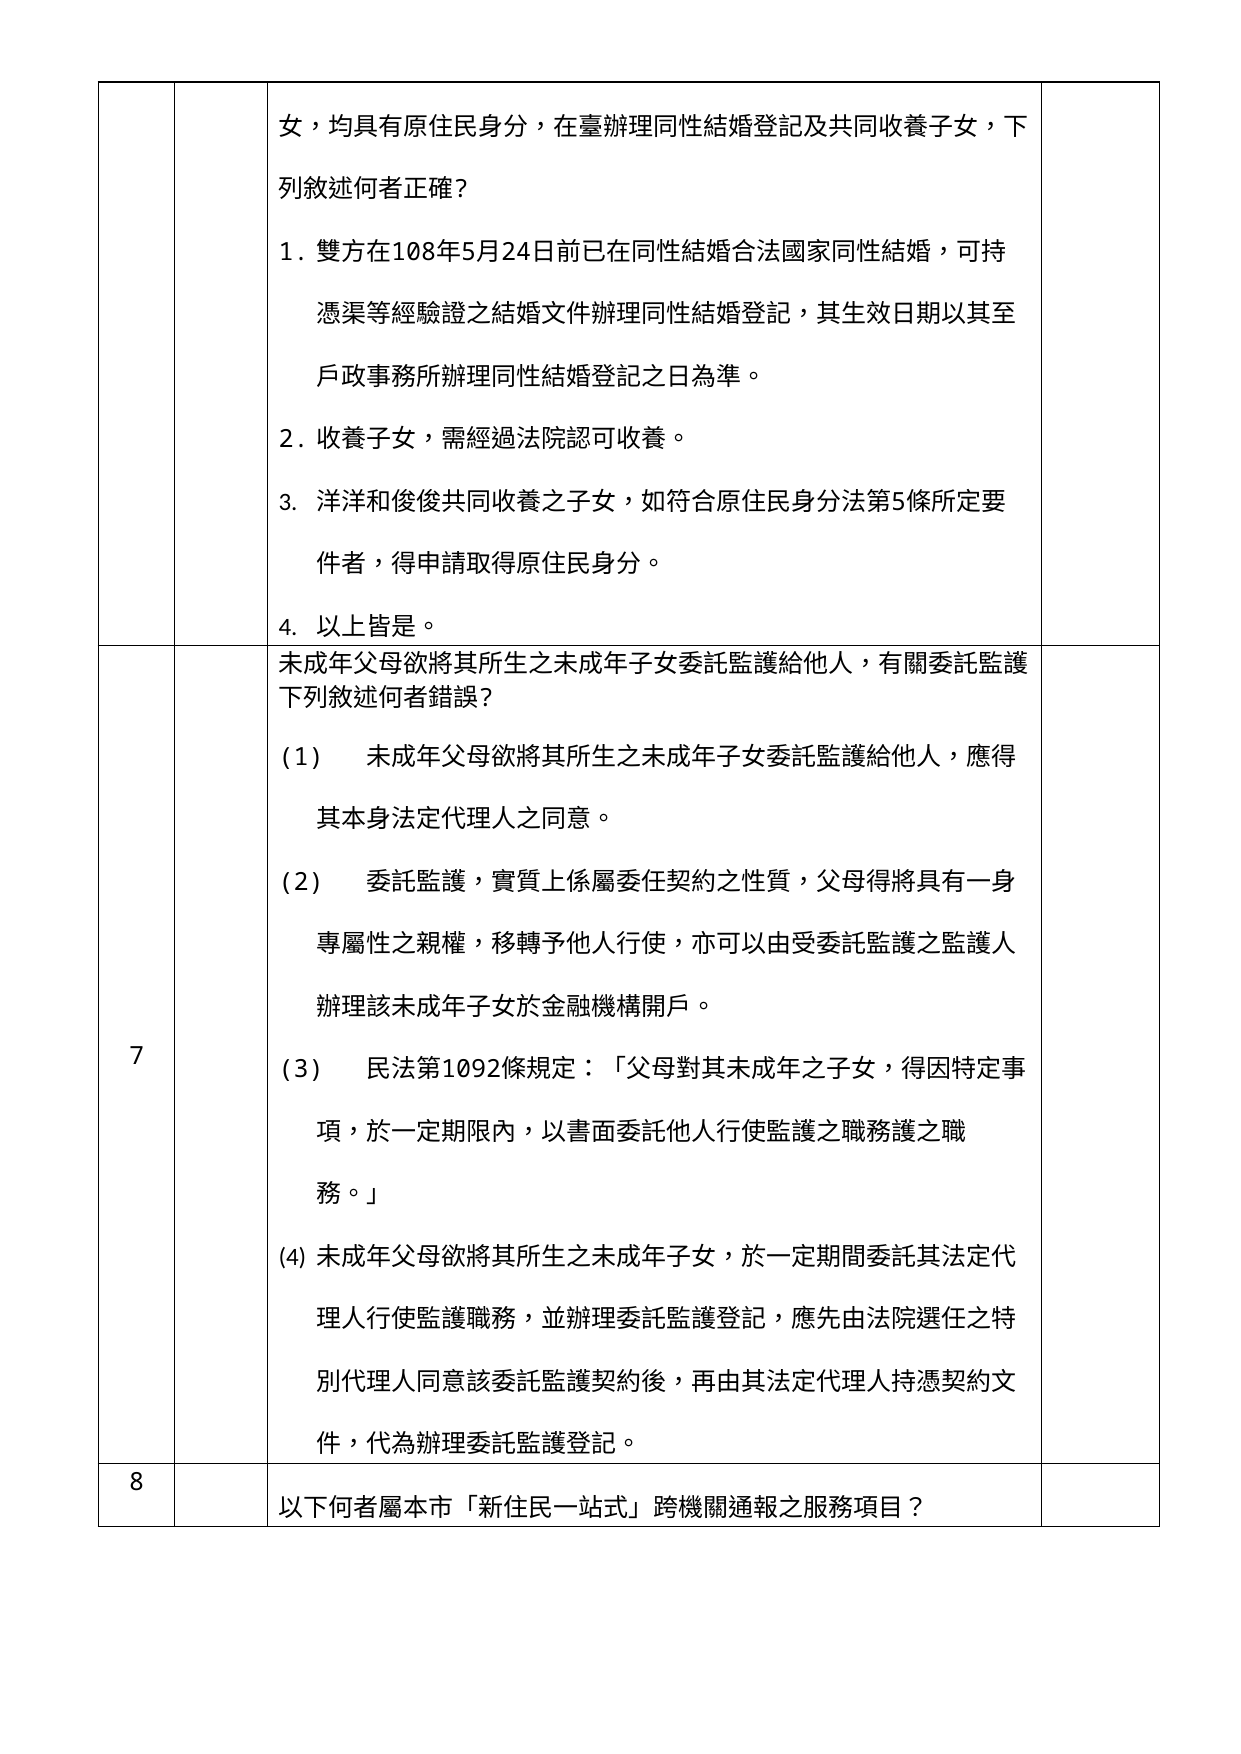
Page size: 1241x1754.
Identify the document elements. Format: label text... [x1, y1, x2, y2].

table_cell 女，均具有原住民身分，在臺辦理同性結婚登記及共同收養子女，下列敘述何者正確? 雙方在108年5月24日前已在同性結婚合法國家同性結婚，可持憑渠等經驗證之結婚文件辦理同性結婚登記，其生效日期以其至戶政事務所辦理同性結婚登記之日為準。 收養子女，需經過法院認可收養。 洋洋和俊俊共同收養之子女，如符合原住民身分法第5條所定要件者，得申請取得原住民身分。 以上皆是。 [268, 83, 1041, 645]
table_cell [1042, 83, 1159, 645]
table_cell [1042, 646, 1159, 1463]
table_cell 8 [99, 1464, 174, 1526]
table_cell 以下何者屬本市「新住民一站式」跨機關通報之服務項目？ [268, 1464, 1041, 1526]
table_cell [99, 83, 174, 645]
table_cell [1042, 1464, 1159, 1526]
table_cell 7 [99, 646, 174, 1463]
table_cell [175, 83, 267, 645]
table_cell [175, 646, 267, 1463]
table_cell [175, 1464, 267, 1526]
table_cell 未成年父母欲將其所生之未成年子女委託監護給他人，有關委託監護下列敘述何者錯誤? 未成年父母欲將其所生之未成年子女委託監護給他人，應得其本身法定代理人之同意。 委託監護，實質上係屬委任契約之性質，父母得將具有一身專屬性之親權，移轉予他人行使，亦可以由受委託監護之監護人辦理該未成年子女於金融機構開戶。 民法第1092條規定：「父母對其未成年之子女，得因特定事項，於一定期限內，以書面委託他人行使監護之職務護之職務。」 未成年父母欲將其所生之未成年子女，於一定期間委託其法定代理人行使監護職務，並辦理委託監護登記，應先由法院選任之特別代理人同意該委託監護契約後，再由其法定代理人持憑契約文件，代為辦理委託監護登記。 [268, 646, 1041, 1463]
